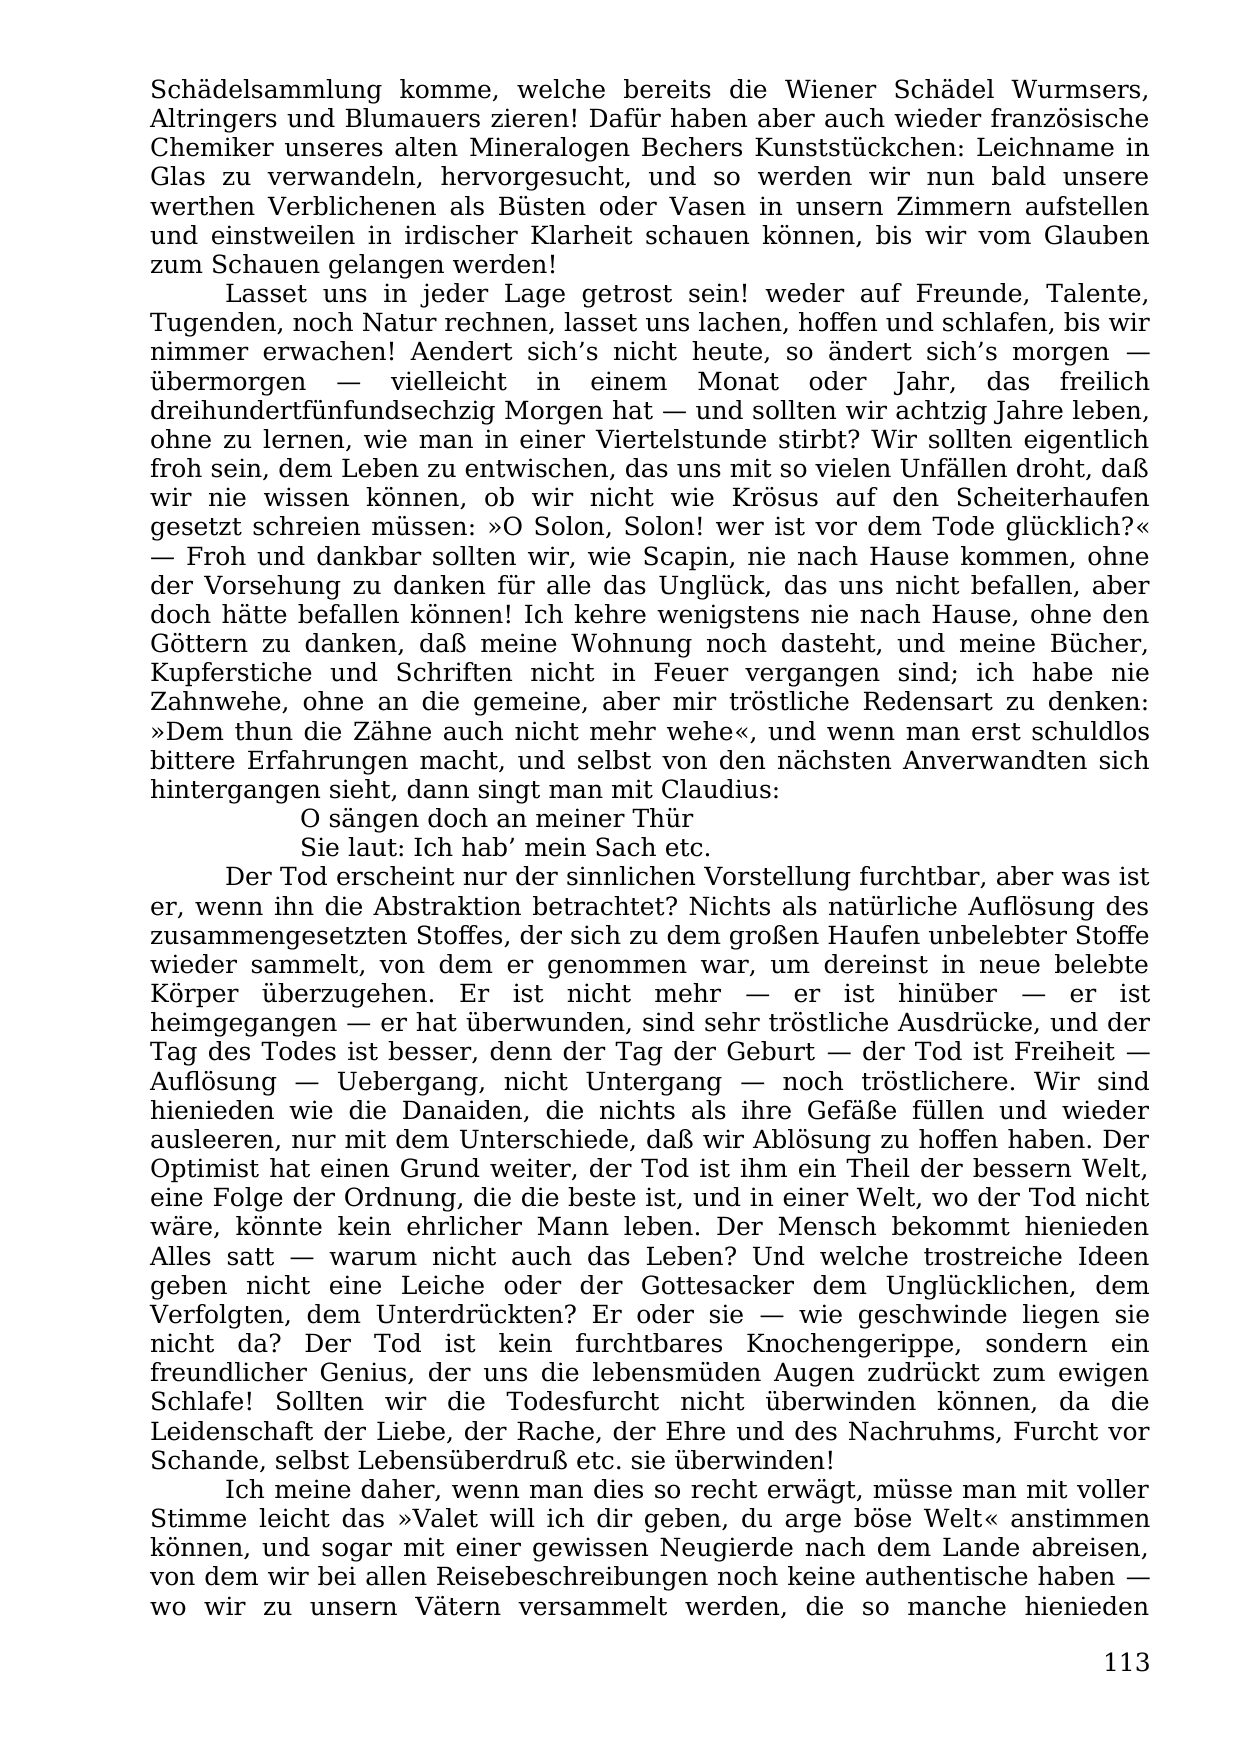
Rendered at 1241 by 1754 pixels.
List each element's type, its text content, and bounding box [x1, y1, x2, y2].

text Ich meine daher, wenn man dies so recht erwägt, müsse man mit voller Stimme leicht das »Valet will ich dir geben, du arge böse Welt« anstimmen können, und sogar mit einer gewissen Neugierde nach dem Lande abreisen, von dem wir bei allen Reisebeschreibungen noch keine authentische haben — wo wir zu unsern Vätern versammelt werden, die so manche hienieden [150, 1475, 1151, 1621]
text Sie laut: Ich hab’ mein Sach etc. [300, 833, 1151, 862]
text Lasset uns in jeder Lage getrost sein! weder auf Freunde, Talente, Tugenden, noch Natur rechnen, lasset uns lachen, hoffen und schlafen, bis wir nimmer erwachen! Aendert sich’s nicht heute, so ändert sich’s morgen — übermorgen — vielleicht in einem Monat oder Jahr, das freilich dreihundertfünfundsechzig Morgen hat — und sollten wir achtzig Jahre leben, ohne zu lernen, wie man in einer Viertelstunde stirbt? Wir sollten eigentlich froh sein, dem Leben zu entwischen, das uns mit so vielen Unfällen droht, daß wir nie wissen können, ob wir nicht wie Krösus auf den Scheiterhaufen gesetzt schreien müssen: »O Solon, Solon! wer ist vor dem Tode glücklich?« — Froh und dankbar sollten wir, wie Scapin, nie nach Hause kommen, ohne der Vorsehung zu danken für alle das Unglück, das uns nicht befallen, aber doch hätte befallen können! Ich kehre wenigstens nie nach Hause, ohne den Göttern zu danken, daß meine Wohnung noch dasteht, und meine Bücher, Kupferstiche und Schriften nicht in Feuer vergangen sind; ich habe nie Zahnwehe, ohne an die gemeine, aber mir tröstliche Redensart zu denken: »Dem thun die Zähne auch nicht mehr wehe«, und wenn man erst schuldlos bittere Erfahrungen macht, und selbst von den nächsten Anverwandten sich hintergangen sieht, dann singt man mit Claudius: [150, 279, 1151, 804]
text Der Tod erscheint nur der sinnlichen Vorstellung furchtbar, aber was ist er, wenn ihn die Abstraktion betrachtet? Nichts als natürliche Auflösung des zusammengesetzten Stoffes, der sich zu dem großen Haufen unbelebter Stoffe wieder sammelt, von dem er genommen war, um dereinst in neue belebte Körper überzugehen. Er ist nicht mehr — er ist hinüber — er ist heimgegangen — er hat überwunden, sind sehr tröstliche Ausdrücke, und der Tag des Todes ist besser, denn der Tag der Geburt — der Tod ist Freiheit — Auflösung — Uebergang, nicht Untergang — noch tröstlichere. Wir sind hienieden wie die Danaiden, die nichts als ihre Gefäße füllen und wieder ausleeren, nur mit dem Unterschiede, daß wir Ablösung zu hoffen haben. Der Optimist hat einen Grund weiter, der Tod ist ihm ein Theil der bessern Welt, eine Folge der Ordnung, die die beste ist, und in einer Welt, wo der Tod nicht wäre, könnte kein ehrlicher Mann leben. Der Mensch bekommt hienieden Alles satt — warum nicht auch das Leben? Und welche trostreiche Ideen geben nicht eine Leiche oder der Gottesacker dem Unglücklichen, dem Verfolgten, dem Unterdrückten? Er oder sie — wie geschwinde liegen sie nicht da? Der Tod ist kein furchtbares Knochengerippe, sondern ein freundlicher Genius, der uns die lebensmüden Augen zudrückt zum ewigen Schlafe! Sollten wir die Todesfurcht nicht überwinden können, da die Leidenschaft der Liebe, der Rache, der Ehre und des Nachruhms, Furcht vor Schande, selbst Lebensüberdruß etc. sie überwinden! [150, 862, 1151, 1475]
text Schädelsammlung komme, welche bereits die Wiener Schädel Wurmsers, Altringers und Blumauers zieren! Dafür haben aber auch wieder französische Chemiker unseres alten Mineralogen Bechers Kunststückchen: Leichname in Glas zu verwandeln, hervorgesucht, und so werden wir nun bald unsere werthen Verblichenen als Büsten oder Vasen in unsern Zimmern aufstellen und einstweilen in irdischer Klarheit schauen können, bis wir vom Glauben zum Schauen gelangen werden! [150, 75, 1151, 279]
text O sängen doch an meiner Thür [300, 804, 1151, 833]
